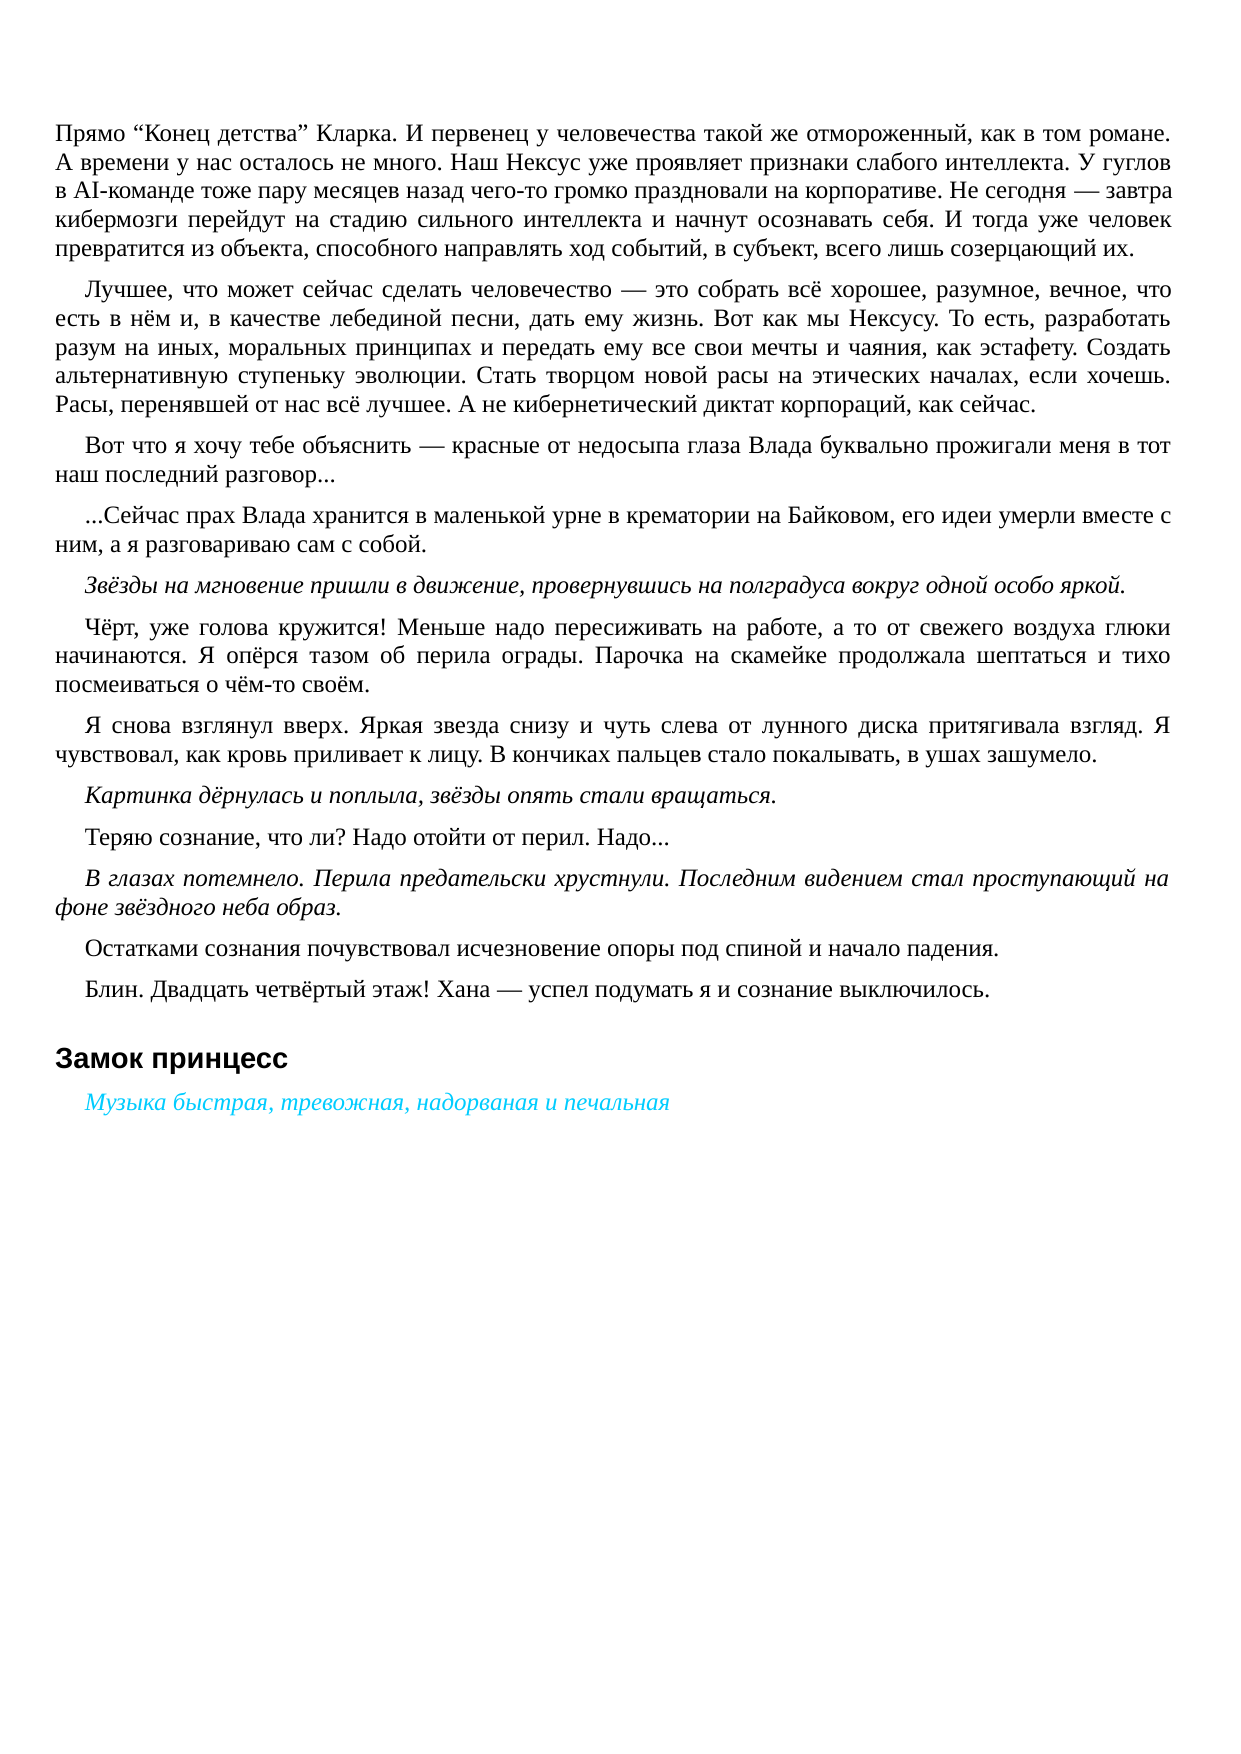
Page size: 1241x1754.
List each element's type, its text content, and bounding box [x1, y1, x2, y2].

text Картинка дёрнулась и поплыла, звёзды опять стали вращаться. [55, 781, 1172, 809]
text Остатками сознания почувствовал исчезновение опоры под спиной и начало падения. [55, 933, 1172, 962]
text Теряю сознание, что ли? Надо отойти от перил. Надо... [55, 822, 1172, 851]
text Вот что я хочу тебе объяснить — красные от недосыпа глаза Влада буквально прожигали меня в тот наш последний разговор... [55, 431, 1172, 488]
text Звёзды на мгновение пришли в движение, провернувшись на полградуса вокруг одной особо яркой. [55, 571, 1172, 599]
text В глазах потемнело. Перила предательски хрустнули. Последним видением стал проступающий на фоне звёздного неба образ. [55, 863, 1172, 921]
text Блин. Двадцать четвёртый этаж! Хана — успел подумать я и сознание выключилось. [55, 974, 1172, 1003]
text ...Сейчас прах Влада хранится в маленькой урне в крематории на Байковом, его идеи умерли вместе с ним, а я разговариваю сам с собой. [55, 501, 1172, 558]
subtitle Замок принцесс [55, 1041, 1172, 1074]
text Лучшее, что может сейчас сделать человечество — это собрать всё хорошее, разумное, вечное, что есть в нём и, в качестве лебединой песни, дать ему жизнь. Вот как мы Нексусу. То есть, разработать разум на иных, моральных принципах и передать ему все свои мечты и чаяния, как эстафету. Создать альтернативную ступеньку эволюции. Стать творцом новой расы на этических началах, если хочешь. Расы, перенявшей от нас всё лучшее. А не кибернетический диктат корпораций, как сейчас. [55, 274, 1172, 418]
text Чёрт, уже голова кружится! Меньше надо пересиживать на работе, а то от свежего воздуха глюки начинаются. Я опёрся тазом об перила ограды. Парочка на скамейке продолжала шептаться и тихо посмеиваться о чём-то своём. [55, 612, 1172, 698]
text Прямо “Конец детства” Кларка. И первенец у человечества такой же отмороженный, как в том романе. А времени у нас осталось не много. Наш Нексус уже проявляет признаки слабого интеллекта. У гуглов в AI-команде тоже пару месяцев назад чего-то громко праздновали на корпоративе. Не сегодня — завтра кибермозги перейдут на стадию сильного интеллекта и начнут осознавать себя. И тогда уже человек превратится из объекта, способного направлять ход событий, в субъект, всего лишь созерцающий их. [55, 118, 1172, 262]
text Музыка быстрая, тревожная, надорваная и печальная [55, 1087, 1172, 1115]
text Я снова взглянул вверх. Яркая звезда снизу и чуть слева от лунного диска притягивала взгляд. Я чувствовал, как кровь приливает к лицу. В кончиках пальцев стало покалывать, в ушах зашумело. [55, 711, 1172, 768]
